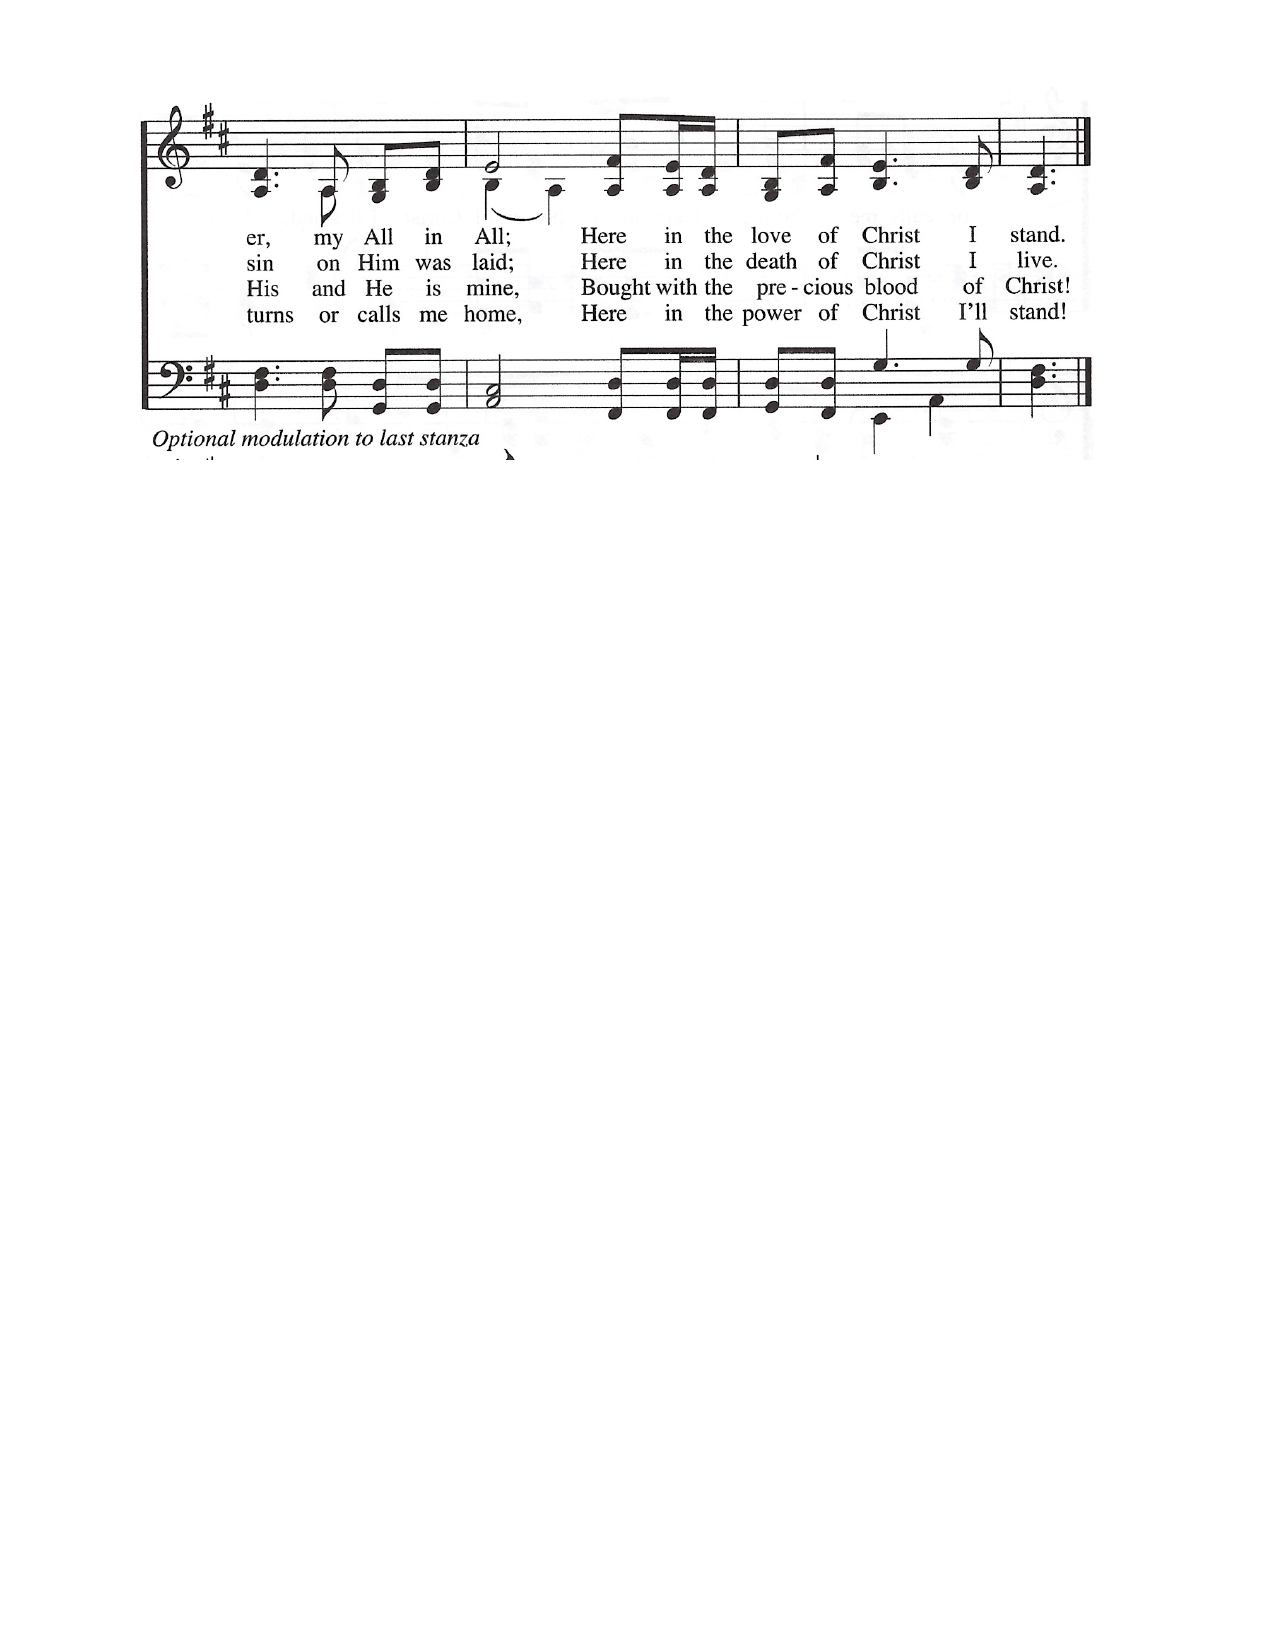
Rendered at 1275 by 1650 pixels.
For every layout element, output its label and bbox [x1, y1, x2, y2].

picture [256, 102, 1152, 190]
